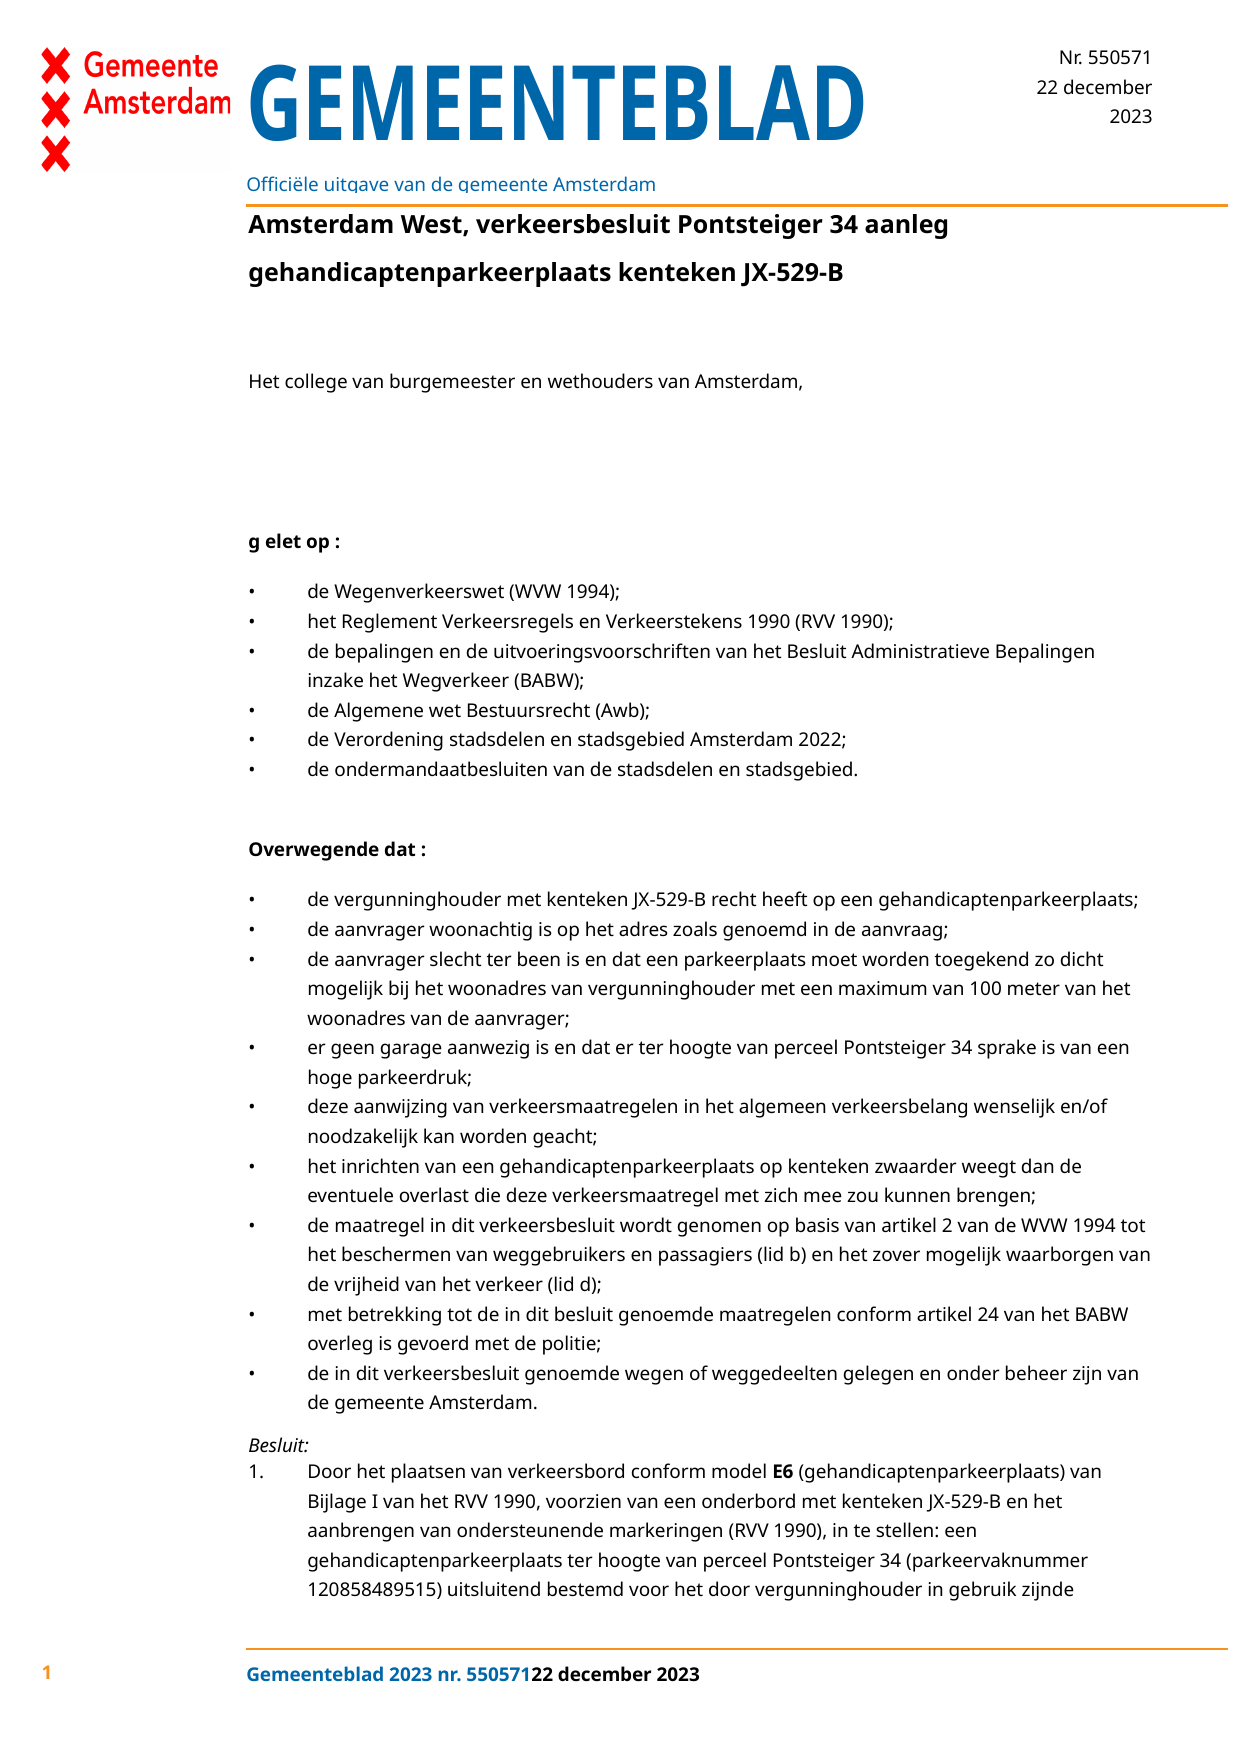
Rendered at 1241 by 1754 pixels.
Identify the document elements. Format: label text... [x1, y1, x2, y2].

list deze aanwijzing van verkeersmaatregelen in het algemeen verkeersbelang wenselijk en/of noodzakelijk kan worden geacht; [248, 1094, 1152, 1149]
list de maatregel in dit verkeersbesluit wordt genomen op basis van artikel 2 van de WVW 1994 tot het beschermen van weggebruikers en passagiers (lid b) en het zover mogelijk waarborgen van de vrijheid van het verkeer (lid d); [248, 1212, 1152, 1297]
list de vergunninghouder met kenteken JX-529-B recht heeft op een gehandicaptenparkeerplaats; [248, 887, 1152, 912]
list met betrekking tot de in dit besluit genoemde maatregelen conform artikel 24 van het BABW overleg is gevoerd met de politie; [248, 1301, 1152, 1356]
list de in dit verkeersbesluit genoemde wegen of weggedeelten gelegen en onder beheer zijn van de gemeente Amsterdam. [248, 1360, 1152, 1415]
list de bepalingen en de uitvoeringsvoorschriften van het Besluit Administratieve Bepalingen inzake het Wegverkeer (BABW); [248, 638, 1152, 693]
list het inrichten van een gehandicaptenparkeerplaats op kenteken zwaarder weegt dan de eventuele overlast die deze verkeersmaatregel met zich mee zou kunnen brengen; [248, 1153, 1152, 1208]
picture [41, 47, 231, 172]
text Het college van burgemeester en wethouders van Amsterdam, [248, 368, 1152, 394]
list de Verordening stadsdelen en stadsgebied Amsterdam 2022; [248, 727, 1152, 752]
list Door het plaatsen van verkeersbord conform model E6 (gehandicaptenparkeerplaats) van Bijlage I van het RVV 1990, voorzien van een onderbord met kenteken JX-529-B en het aanbrengen van ondersteunende markeringen (RVV 1990), in te stellen: een gehandicaptenparkeerplaats ter hoogte van perceel Pontsteiger 34 (parkeervaknummer 120858489515) uitsluitend bestemd voor het door vergunninghouder in gebruik zijnde [248, 1458, 1152, 1602]
text Overwegende dat : [248, 836, 1152, 862]
list de Algemene wet Bestuursrecht (Awb); [248, 697, 1152, 723]
list er geen garage aanwezig is en dat er ter hoogte van perceel Pontsteiger 34 sprake is van een hoge parkeerdruk; [248, 1034, 1152, 1090]
list de aanvrager woonachtig is op het adres zoals genoemd in de aanvraag; [248, 916, 1152, 942]
text Amsterdam West, verkeersbesluit Pontsteiger 34 aanleg gehandicaptenparkeerplaats kenteken JX-529-B [248, 207, 1152, 288]
text Besluit: [248, 1433, 1152, 1458]
list de Wegenverkeerswet (WVW 1994); [248, 579, 1152, 604]
list de aanvrager slecht ter been is en dat een parkeerplaats moet worden toegekend zo dicht mogelijk bij het woonadres van vergunninghouder met een maximum van 100 meter van het woonadres van de aanvrager; [248, 946, 1152, 1031]
text g elet op : [248, 528, 1152, 554]
list het Reglement Verkeersregels en Verkeerstekens 1990 (RVV 1990); [248, 608, 1152, 634]
list de ondermandaatbesluiten van de stadsdelen en stadsgebied. [248, 756, 1152, 782]
